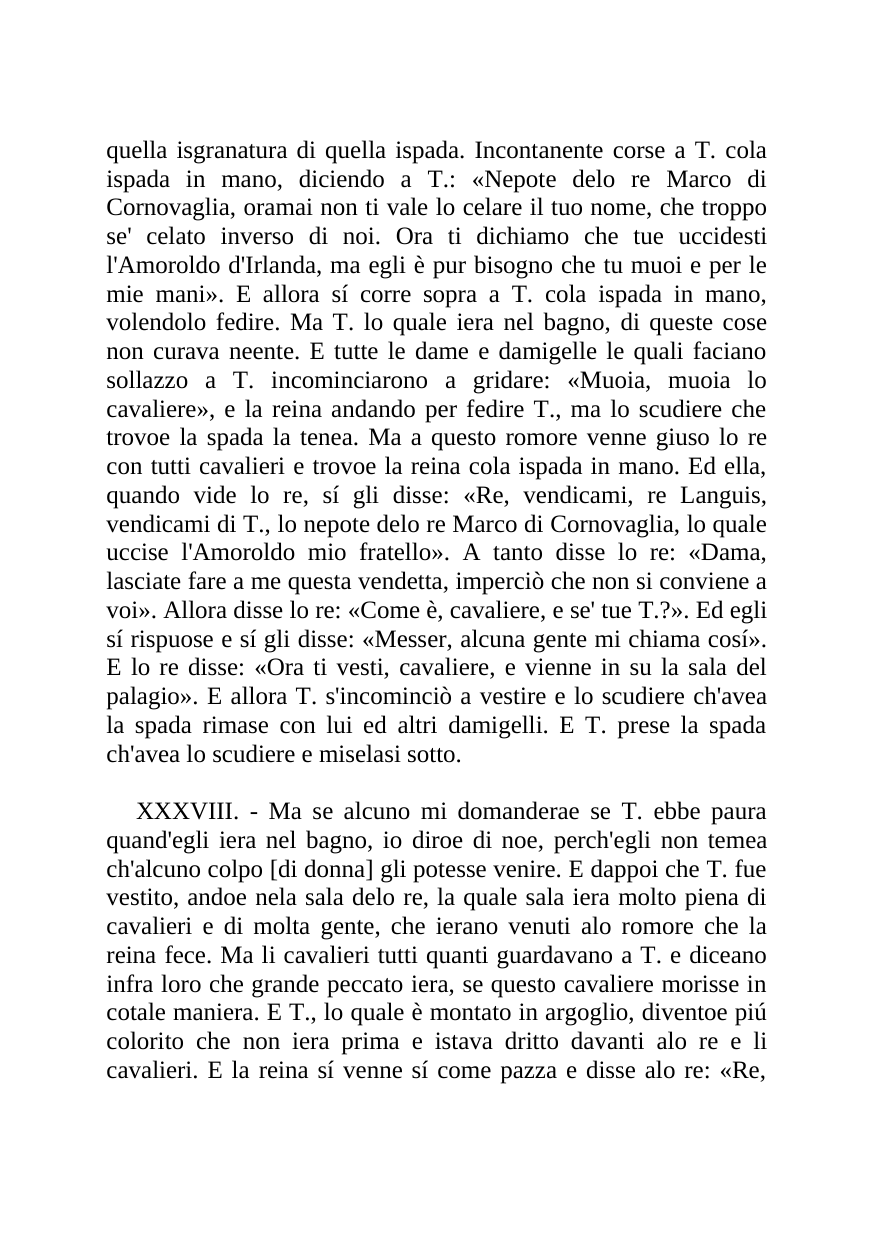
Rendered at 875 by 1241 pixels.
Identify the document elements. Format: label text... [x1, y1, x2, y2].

text XXXVIII. - Ma se alcuno mi domanderae se T. ebbe paura quand'egli iera nel bagno, io diroe di noe, perch'egli non temea ch'alcuno colpo [di donna] gli potesse venire. E dappoi che T. fue vestito, andoe nela sala delo re, la quale sala iera molto piena di cavalieri e di molta gente, che ierano venuti alo romore che la reina fece. Ma li cavalieri tutti quanti guardavano a T. e diceano infra loro che grande peccato iera, se questo cavaliere morisse in cotale maniera. E T., lo quale è montato in argoglio, diventoe piú colorito che non iera prima e istava dritto davanti alo re e li cavalieri. E la reina sí venne sí come pazza e disse alo re: «Re, [106, 796, 768, 1084]
text quella isgranatura di quella ispada. Incontanente corse a T. cola ispada in mano, diciendo a T.: «Nepote delo re Marco di Cornovaglia, oramai non ti vale lo celare il tuo nome, che troppo se' celato inverso di noi. Ora ti dichiamo che tue uccidesti l'Amoroldo d'Irlanda, ma egli è pur bisogno che tu muoi e per le mie mani». E allora sí corre sopra a T. cola ispada in mano, volendolo fedire. Ma T. lo quale iera nel bagno, di queste cose non curava neente. E tutte le dame e damigelle le quali faciano sollazzo a T. incominciarono a gridare: «Muoia, muoia lo cavaliere», e la reina andando per fedire T., ma lo scudiere che trovoe la spada la tenea. Ma a questo romore venne giuso lo re con tutti cavalieri e trovoe la reina cola ispada in mano. Ed ella, quando vide lo re, sí gli disse: «Re, vendicami, re Languis, vendicami di T., lo nepote delo re Marco di Cornovaglia, lo quale uccise l'Amoroldo mio fratello». A tanto disse lo re: «Dama, lasciate fare a me questa vendetta, imperciò che non si conviene a voi». Allora disse lo re: «Come è, cavaliere, e se' tue T.?». Ed egli sí rispuose e sí gli disse: «Messer, alcuna gente mi chiama cosí». E lo re disse: «Ora ti vesti, cavaliere, e vienne in su la sala del palagio». E allora T. s'incominciò a vestire e lo scudiere ch'avea la spada rimase con lui ed altri damigelli. E T. prese la spada ch'avea lo scudiere e miselasi sotto. [106, 135, 768, 767]
